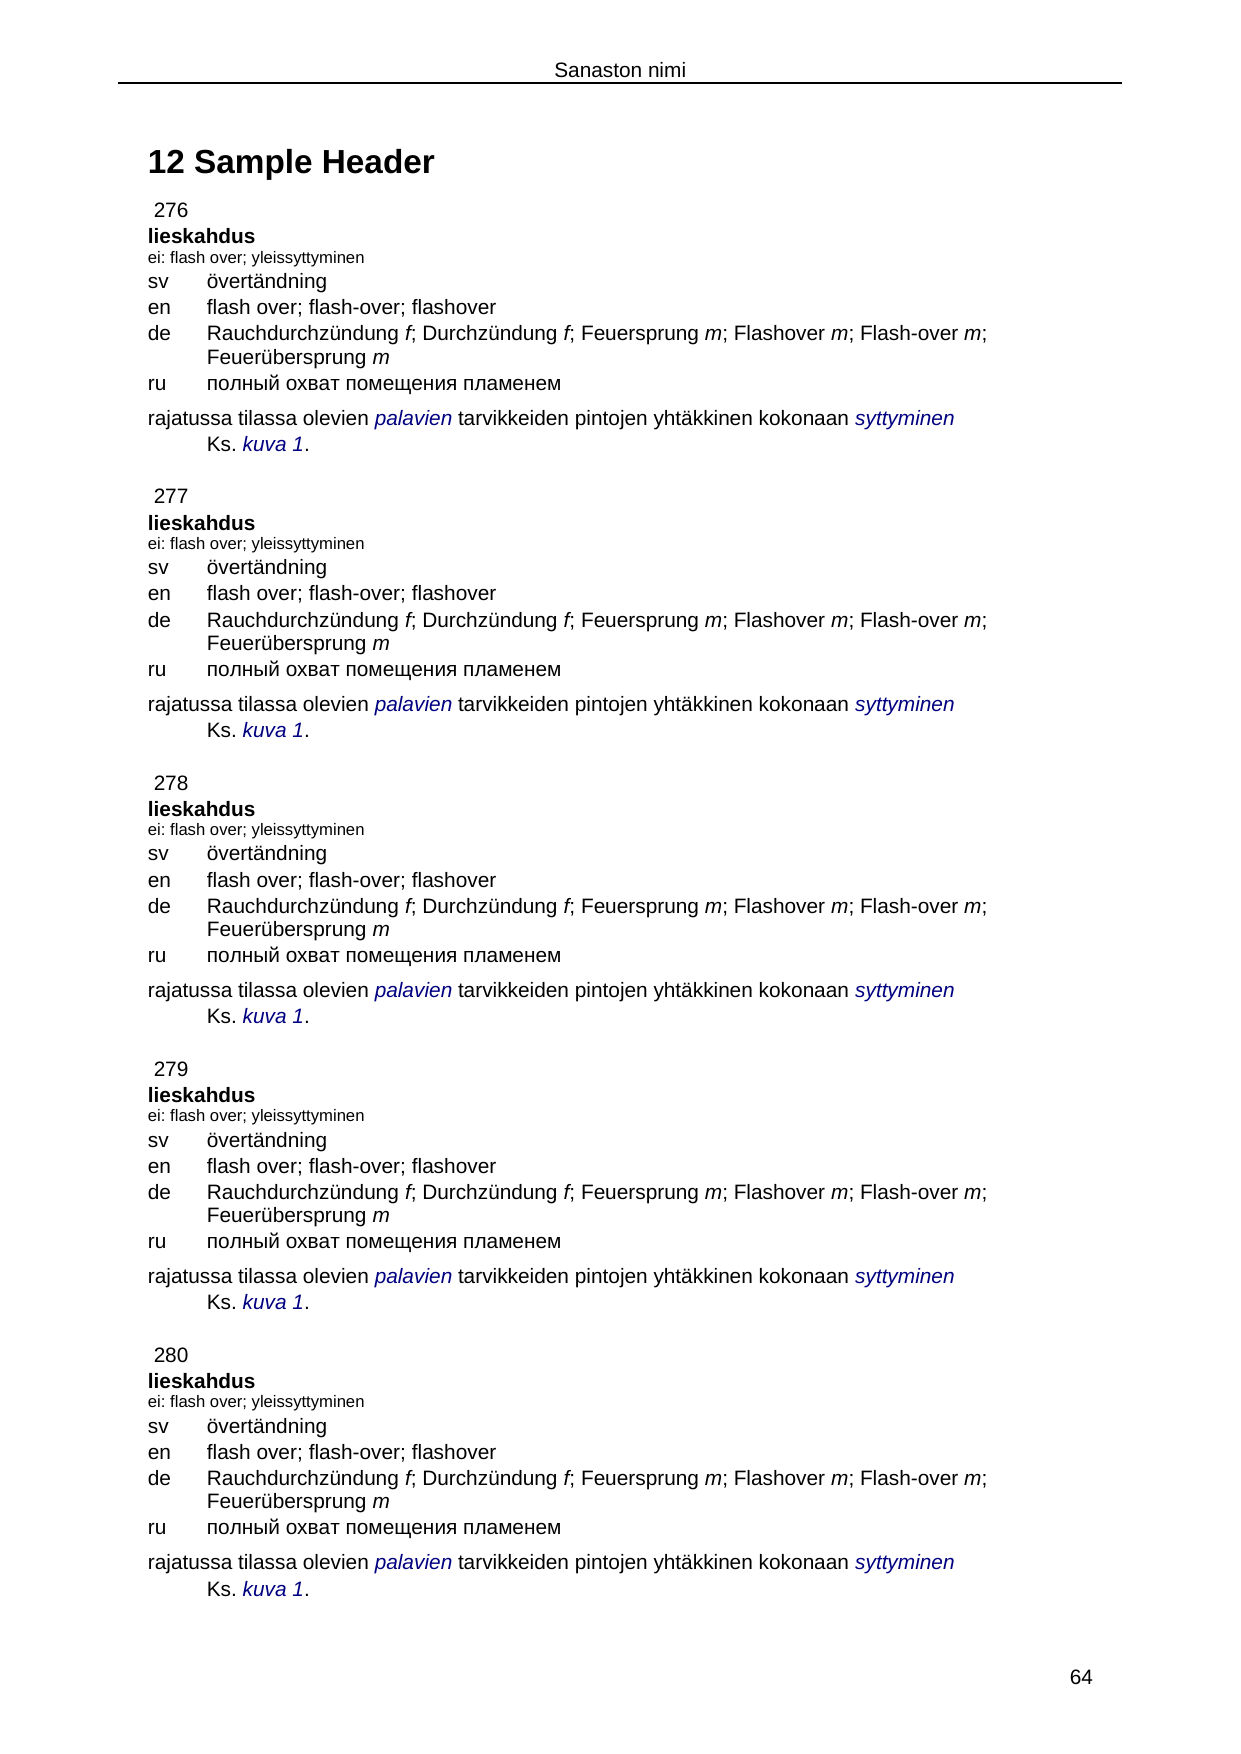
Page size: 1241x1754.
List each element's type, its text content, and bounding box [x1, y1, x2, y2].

table_header 278 lieskahdus ei: flash over; yleissyttyminen sv övertändning en flash over; flash-over; flashover de Rauchdurchzündung f; Durchzündung f; Feuersprung m; Flashover m; Flash-over m; Feuerübersprung m ru полный охват помещения пламенем rajatussa tilassa olevien palavien tarvikkeiden pintojen yhtäkkinen kokonaan syttyminen Ks. kuva 1. [118, 765, 1122, 1028]
subtitle Sample Header [148, 143, 1093, 180]
table_header 277 lieskahdus ei: flash over; yleissyttyminen sv övertändning en flash over; flash-over; flashover de Rauchdurchzündung f; Durchzündung f; Feuersprung m; Flashover m; Flash-over m; Feuerübersprung m ru полный охват помещения пламенем rajatussa tilassa olevien palavien tarvikkeiden pintojen yhtäkkinen kokonaan syttyminen Ks. kuva 1. [118, 479, 1122, 742]
table_header 279 lieskahdus ei: flash over; yleissyttyminen sv övertändning en flash over; flash-over; flashover de Rauchdurchzündung f; Durchzündung f; Feuersprung m; Flashover m; Flash-over m; Feuerübersprung m ru полный охват помещения пламенем rajatussa tilassa olevien palavien tarvikkeiden pintojen yhtäkkinen kokonaan syttyminen Ks. kuva 1. [118, 1051, 1122, 1314]
table_header 276 lieskahdus ei: flash over; yleissyttyminen sv övertändning en flash over; flash-over; flashover de Rauchdurchzündung f; Durchzündung f; Feuersprung m; Flashover m; Flash-over m; Feuerübersprung m ru полный охват помещения пламенем rajatussa tilassa olevien palavien tarvikkeiden pintojen yhtäkkinen kokonaan syttyminen Ks. kuva 1. [118, 193, 1122, 456]
table_header 280 lieskahdus ei: flash over; yleissyttyminen sv övertändning en flash over; flash-over; flashover de Rauchdurchzündung f; Durchzündung f; Feuersprung m; Flashover m; Flash-over m; Feuerübersprung m ru полный охват помещения пламенем rajatussa tilassa olevien palavien tarvikkeiden pintojen yhtäkkinen kokonaan syttyminen Ks. kuva 1. [118, 1338, 1122, 1600]
